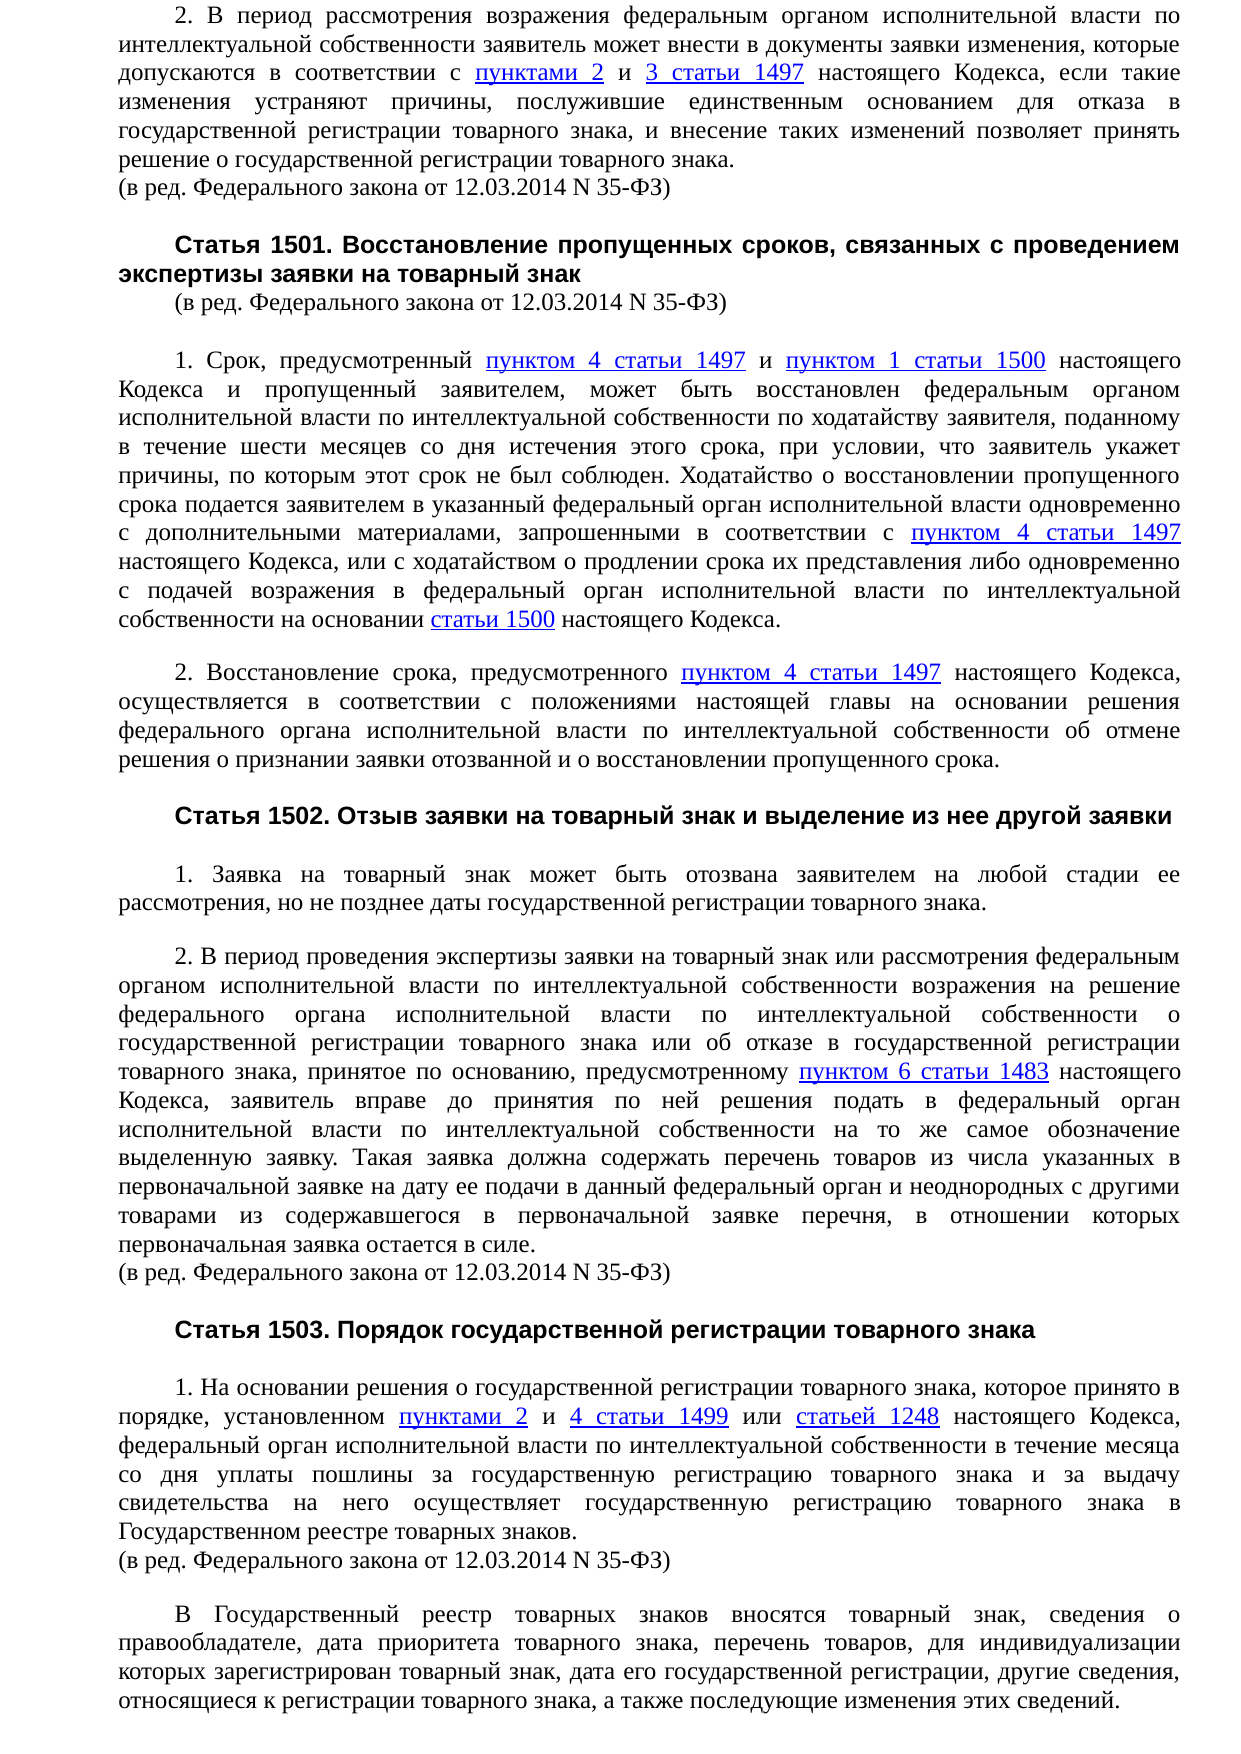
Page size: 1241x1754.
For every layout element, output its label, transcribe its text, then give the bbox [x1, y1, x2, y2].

text 1. На основании решения о государственной регистрации товарного знака, которое принято в порядке, установленном пунктами 2 и 4 статьи 1499 или статьей 1248 настоящего Кодекса, федеральный орган исполнительной власти по интеллектуальной собственности в течение месяца со дня уплаты пошлины за государственную регистрацию товарного знака и за выдачу свидетельства на него осуществляет государственную регистрацию товарного знака в Государственном реестре товарных знаков. [118, 1372, 1181, 1545]
text В Государственный реестр товарных знаков вносятся товарный знак, сведения о правообладателе, дата приоритета товарного знака, перечень товаров, для индивидуализации которых зарегистрирован товарный знак, дата его государственной регистрации, другие сведения, относящиеся к регистрации товарного знака, а также последующие изменения этих сведений. [118, 1599, 1181, 1714]
text (в ред. Федерального закона от 12.03.2014 N 35-ФЗ) [118, 1257, 1181, 1286]
text 2. В период проведения экспертизы заявки на товарный знак или рассмотрения федеральным органом исполнительной власти по интеллектуальной собственности возражения на решение федерального органа исполнительной власти по интеллектуальной собственности о государственной регистрации товарного знака или об отказе в государственной регистрации товарного знака, принятое по основанию, предусмотренному пунктом 6 статьи 1483 настоящего Кодекса, заявитель вправе до принятия по ней решения подать в федеральный орган исполнительной власти по интеллектуальной собственности на то же самое обозначение выделенную заявку. Такая заявка должна содержать перечень товаров из числа указанных в первоначальной заявке на дату ее подачи в данный федеральный орган и неоднородных с другими товарами из содержавшегося в первоначальной заявке перечня, в отношении которых первоначальная заявка остается в силе. [118, 941, 1181, 1257]
text 1. Заявка на товарный знак может быть отозвана заявителем на любой стадии ее рассмотрения, но не позднее даты государственной регистрации товарного знака. [118, 859, 1181, 916]
text 1. Срок, предусмотренный пунктом 4 статьи 1497 и пунктом 1 статьи 1500 настоящего Кодекса и пропущенный заявителем, может быть восстановлен федеральным органом исполнительной власти по интеллектуальной собственности по ходатайству заявителя, поданному в течение шести месяцев со дня истечения этого срока, при условии, что заявитель укажет причины, по которым этот срок не был соблюден. Ходатайство о восстановлении пропущенного срока подается заявителем в указанный федеральный орган исполнительной власти одновременно с дополнительными материалами, запрошенными в соответствии с пунктом 4 статьи 1497 настоящего Кодекса, или с ходатайством о продлении срока их представления либо одновременно с подачей возражения в федеральный орган исполнительной власти по интеллектуальной собственности на основании статьи 1500 настоящего Кодекса. [118, 345, 1181, 632]
text (в ред. Федерального закона от 12.03.2014 N 35-ФЗ) [118, 1545, 1181, 1574]
text (в ред. Федерального закона от 12.03.2014 N 35-ФЗ) [118, 172, 1181, 201]
text 2. В период рассмотрения возражения федеральным органом исполнительной власти по интеллектуальной собственности заявитель может внести в документы заявки изменения, которые допускаются в соответствии с пунктами 2 и 3 статьи 1497 настоящего Кодекса, если такие изменения устраняют причины, послужившие единственным основанием для отказа в государственной регистрации товарного знака, и внесение таких изменений позволяет принять решение о государственной регистрации товарного знака. [118, 0, 1181, 172]
title Статья 1501. Восстановление пропущенных сроков, связанных с проведением экспертизы заявки на товарный знак [118, 230, 1181, 287]
text 2. Восстановление срока, предусмотренного пунктом 4 статьи 1497 настоящего Кодекса, осуществляется в соответствии с положениями настоящей главы на основании решения федерального органа исполнительной власти по интеллектуальной собственности об отмене решения о признании заявки отозванной и о восстановлении пропущенного срока. [118, 657, 1181, 772]
title Статья 1502. Отзыв заявки на товарный знак и выделение из нее другой заявки [118, 801, 1181, 830]
title Статья 1503. Порядок государственной регистрации товарного знака [118, 1315, 1181, 1344]
text (в ред. Федерального закона от 12.03.2014 N 35-ФЗ) [118, 287, 1181, 316]
